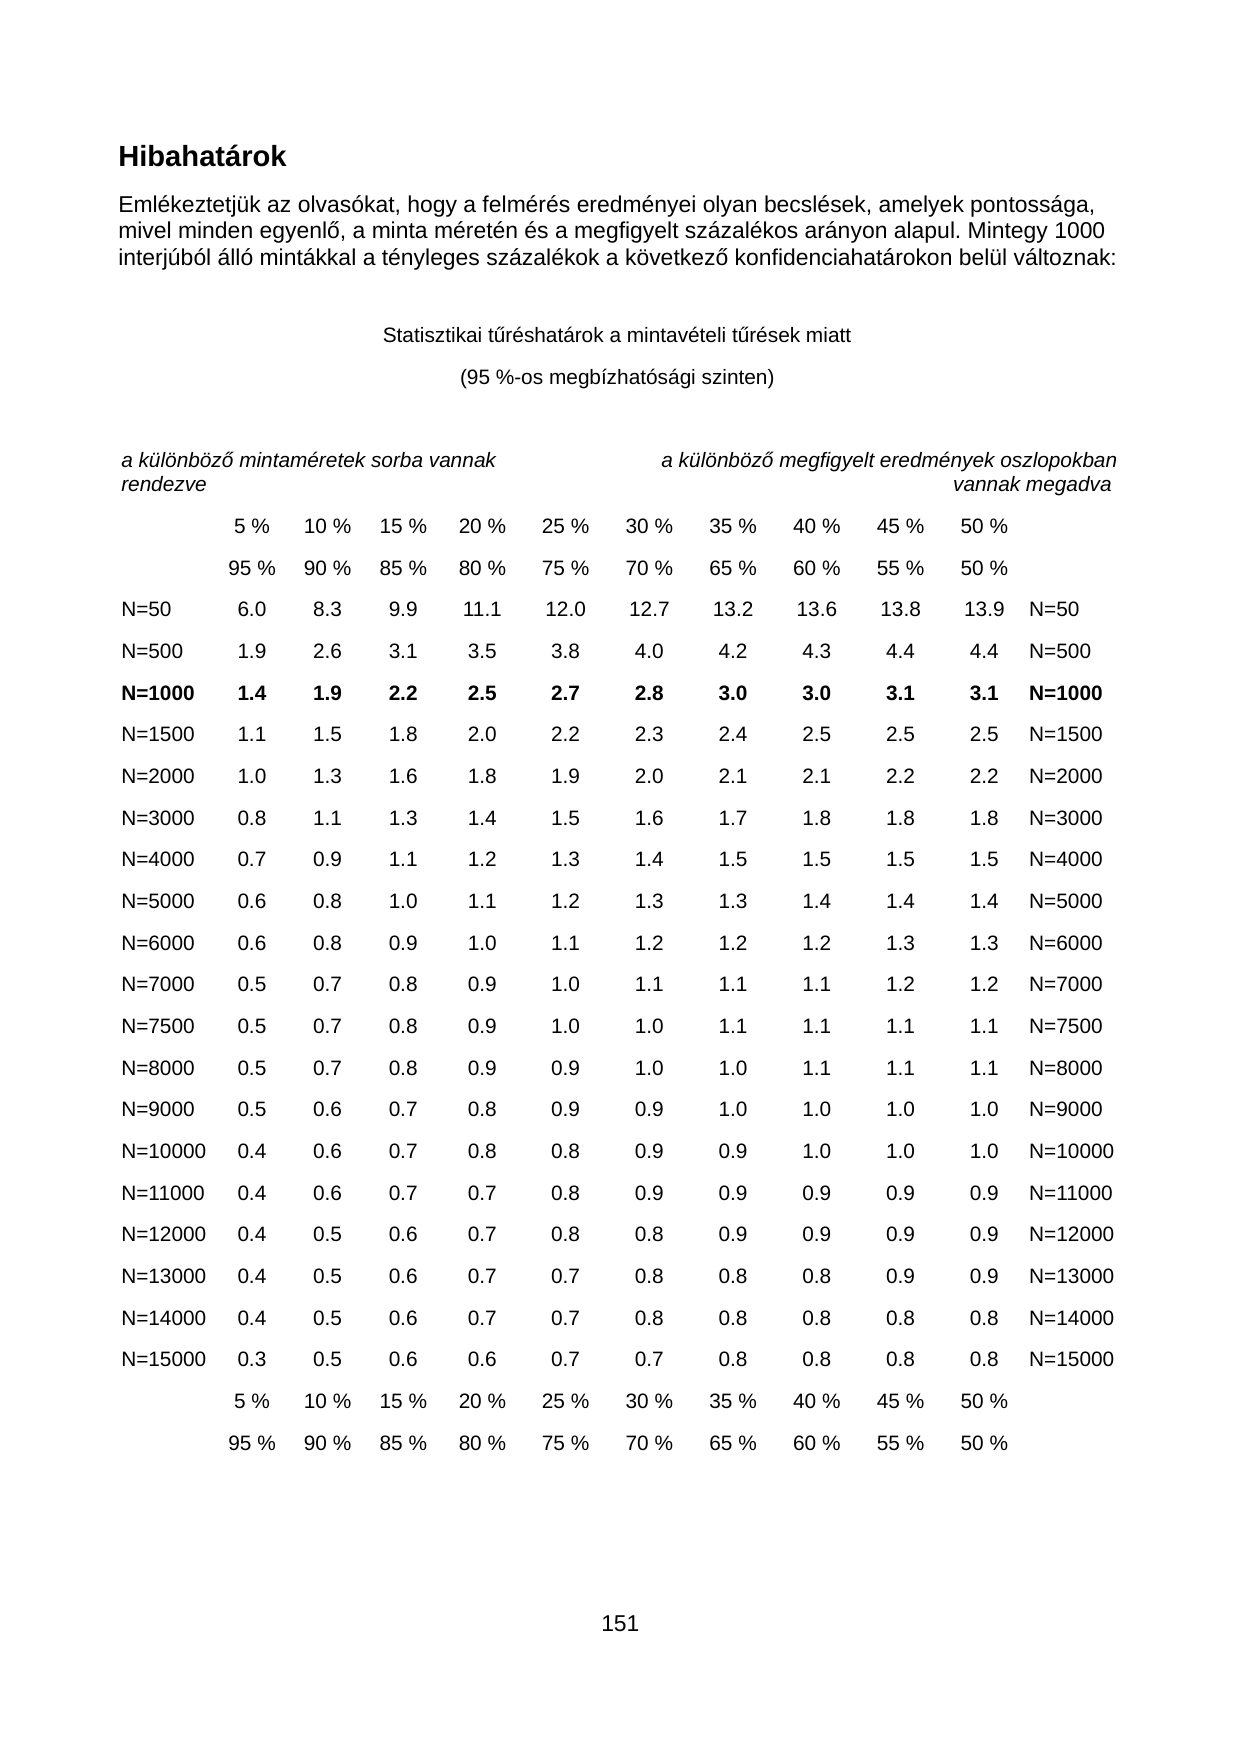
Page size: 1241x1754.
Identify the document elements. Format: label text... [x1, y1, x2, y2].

table_cell 0,7 [214, 838, 289, 880]
table_cell 0,5 [290, 1213, 365, 1255]
table_cell N=2000 [1026, 755, 1122, 796]
table_cell [118, 1421, 214, 1463]
table_cell 1,0 [691, 1046, 775, 1088]
table_cell 3,1 [365, 630, 441, 671]
table_cell 0,8 [942, 1296, 1026, 1338]
table_cell 1,4 [775, 880, 858, 921]
table_cell 1,1 [775, 963, 858, 1005]
table_cell 0,8 [441, 1130, 523, 1171]
table_cell 0,7 [365, 1130, 441, 1171]
table_cell 1,2 [691, 921, 775, 963]
table_cell 1,9 [524, 755, 607, 796]
table_cell 3,1 [859, 671, 942, 713]
table_cell 0,9 [607, 1171, 691, 1213]
table_cell 0,8 [775, 1296, 858, 1338]
table_cell 1,2 [524, 880, 607, 921]
table_cell [524, 439, 607, 505]
table_cell 0,6 [365, 1213, 441, 1255]
table_cell 20 % [441, 1380, 523, 1421]
table_cell 0,9 [524, 1088, 607, 1130]
table_cell 1,0 [691, 1088, 775, 1130]
table_cell 1,1 [365, 838, 441, 880]
table_cell 9,9 [365, 588, 441, 630]
table_cell 0,6 [365, 1296, 441, 1338]
table_cell N=6000 [118, 921, 214, 963]
table_cell 0,8 [859, 1296, 942, 1338]
table_cell 1,8 [859, 796, 942, 838]
table_cell 1,8 [942, 796, 1026, 838]
table_cell N=11000 [1026, 1171, 1122, 1213]
table_cell 0,7 [607, 1338, 691, 1380]
table_cell 1,1 [775, 1046, 858, 1088]
table_cell 1,1 [691, 1005, 775, 1046]
table_cell 0,5 [214, 1005, 289, 1046]
table_cell 0,8 [691, 1296, 775, 1338]
table_cell 3,5 [441, 630, 523, 671]
table_cell [1026, 505, 1122, 546]
table_cell 0,7 [441, 1171, 523, 1213]
table_cell 0,7 [290, 1005, 365, 1046]
table_cell N=12000 [1026, 1213, 1122, 1255]
table_cell 8,3 [290, 588, 365, 630]
table_cell 1,9 [290, 671, 365, 713]
table_cell 1,1 [441, 880, 523, 921]
table_cell N=8000 [1026, 1046, 1122, 1088]
table_cell 0,9 [691, 1171, 775, 1213]
table_cell 0,8 [365, 1046, 441, 1088]
table_cell 0,8 [365, 1005, 441, 1046]
table_cell [524, 398, 607, 439]
table_cell 35 % [691, 505, 775, 546]
table_cell 0,4 [214, 1171, 289, 1213]
table_cell 2,8 [607, 671, 691, 713]
table_cell 0,9 [691, 1213, 775, 1255]
table_cell 0,8 [290, 880, 365, 921]
table_cell 3,1 [942, 671, 1026, 713]
table_cell 1,9 [214, 630, 289, 671]
table_cell 0,7 [441, 1296, 523, 1338]
table_cell 15 % [365, 1380, 441, 1421]
table_cell 0,6 [365, 1255, 441, 1296]
table_cell N=9000 [118, 1088, 214, 1130]
table_cell 1,8 [775, 796, 858, 838]
table_cell 0,8 [607, 1255, 691, 1296]
table_cell 0,5 [214, 1046, 289, 1088]
table_cell 4,0 [607, 630, 691, 671]
table_cell 1,1 [942, 1005, 1026, 1046]
table_cell 2,5 [441, 671, 523, 713]
table_cell 0,7 [365, 1171, 441, 1213]
table_cell 1,3 [524, 838, 607, 880]
table_cell 0,6 [290, 1088, 365, 1130]
table_cell 0,9 [441, 963, 523, 1005]
table_cell 0,9 [691, 1130, 775, 1171]
table_cell 0,9 [607, 1088, 691, 1130]
table_cell 4,2 [691, 630, 775, 671]
table_cell 2,2 [942, 755, 1026, 796]
table_cell 0,9 [859, 1171, 942, 1213]
table_cell 1,4 [942, 880, 1026, 921]
table_cell 2,2 [365, 671, 441, 713]
table_cell 1,1 [607, 963, 691, 1005]
table_cell 13,9 [942, 588, 1026, 630]
table_cell 1,0 [859, 1088, 942, 1130]
table_cell 3,8 [524, 630, 607, 671]
table_cell N=7500 [118, 1005, 214, 1046]
table_cell 10 % [290, 505, 365, 546]
table_cell 0,8 [691, 1338, 775, 1380]
table_cell 0,9 [524, 1046, 607, 1088]
table_cell 4,3 [775, 630, 858, 671]
table_cell N=4000 [1026, 838, 1122, 880]
table_cell 1,5 [942, 838, 1026, 880]
table_cell 0,7 [290, 963, 365, 1005]
table_cell N=1000 [118, 671, 214, 713]
table_cell N=50 [1026, 588, 1122, 630]
table_cell 2,7 [524, 671, 607, 713]
table_cell 60 % [775, 1421, 858, 1463]
table_cell N=12000 [118, 1213, 214, 1255]
table_cell N=8000 [118, 1046, 214, 1088]
table_cell 1,0 [524, 963, 607, 1005]
table_cell 1,3 [290, 755, 365, 796]
table_cell 1,0 [524, 1005, 607, 1046]
table_cell 0,9 [859, 1255, 942, 1296]
table_cell 13,6 [775, 588, 858, 630]
table_cell 2,2 [524, 713, 607, 755]
table_cell 0,3 [214, 1338, 289, 1380]
table_cell 0,7 [441, 1255, 523, 1296]
table_cell 75 % [524, 546, 607, 588]
table_cell 15 % [365, 505, 441, 546]
table_cell 2,4 [691, 713, 775, 755]
table_cell [607, 398, 691, 439]
table_cell 1,5 [290, 713, 365, 755]
table_cell 1,6 [607, 796, 691, 838]
table_cell 0,8 [607, 1213, 691, 1255]
table_cell 3,0 [775, 671, 858, 713]
table_cell 65 % [691, 546, 775, 588]
table_cell N=3000 [118, 796, 214, 838]
table_cell a különböző megfigyelt eredmények oszlopokban vannak megadva [607, 439, 1122, 505]
table_cell 0,8 [524, 1171, 607, 1213]
table_cell 1,0 [942, 1130, 1026, 1171]
table_cell N=15000 [118, 1338, 214, 1380]
table_cell 0,4 [214, 1255, 289, 1296]
table_cell N=13000 [1026, 1255, 1122, 1296]
table_cell 25 % [524, 505, 607, 546]
table_cell 2,3 [607, 713, 691, 755]
table_cell 0,7 [365, 1088, 441, 1130]
table_cell 0,9 [441, 1046, 523, 1088]
table_cell N=6000 [1026, 921, 1122, 963]
table_cell 30 % [607, 505, 691, 546]
table_cell 50 % [942, 1380, 1026, 1421]
table_cell 65 % [691, 1421, 775, 1463]
table_cell 1,8 [365, 713, 441, 755]
table_cell N=7000 [1026, 963, 1122, 1005]
table_cell 50 % [942, 546, 1026, 588]
table_cell N=15000 [1026, 1338, 1122, 1380]
table_cell 0,4 [214, 1296, 289, 1338]
table_cell 0,8 [691, 1255, 775, 1296]
table_cell 1,5 [859, 838, 942, 880]
table_cell N=1500 [1026, 713, 1122, 755]
table_cell 55 % [859, 1421, 942, 1463]
table_cell 13,8 [859, 588, 942, 630]
table_header [1026, 314, 1122, 356]
table_cell N=10000 [118, 1130, 214, 1171]
table_cell a különböző mintaméretek sorba vannak rendezve [118, 439, 523, 505]
table_cell N=50 [118, 588, 214, 630]
table_cell 35 % [691, 1380, 775, 1421]
table_cell 1,3 [691, 880, 775, 921]
table_cell 0,8 [859, 1338, 942, 1380]
table_cell 40 % [775, 505, 858, 546]
table_cell 1,8 [441, 755, 523, 796]
table_cell 0,4 [214, 1213, 289, 1255]
table_cell 95 % [214, 546, 289, 588]
table_cell 1,0 [214, 755, 289, 796]
table_cell 1,1 [859, 1005, 942, 1046]
table_cell 1,0 [942, 1088, 1026, 1130]
table_cell 1,1 [290, 796, 365, 838]
table_cell 1,0 [607, 1046, 691, 1088]
table_cell 2,0 [607, 755, 691, 796]
table_cell 4,4 [859, 630, 942, 671]
table_cell [118, 546, 214, 588]
table_cell 1,2 [607, 921, 691, 963]
table_cell N=4000 [118, 838, 214, 880]
table_cell 1,4 [441, 796, 523, 838]
table_cell [1026, 546, 1122, 588]
table_cell 1,4 [859, 880, 942, 921]
table_cell 1,1 [691, 963, 775, 1005]
table_cell 0,5 [290, 1255, 365, 1296]
table_cell 0,9 [942, 1213, 1026, 1255]
table_cell 0,5 [214, 1088, 289, 1130]
table_cell 0,8 [775, 1338, 858, 1380]
table_cell 50 % [942, 1421, 1026, 1463]
table_cell 1,2 [859, 963, 942, 1005]
table_cell 1,1 [775, 1005, 858, 1046]
table_cell 0,8 [290, 921, 365, 963]
table_cell 1,6 [365, 755, 441, 796]
table_cell 2,5 [859, 713, 942, 755]
table_cell 85 % [365, 1421, 441, 1463]
table_cell [691, 398, 775, 439]
table_cell 2,5 [942, 713, 1026, 755]
table_cell N=10000 [1026, 1130, 1122, 1171]
table_cell N=500 [1026, 630, 1122, 671]
table_cell 80 % [441, 546, 523, 588]
table_cell [365, 398, 441, 439]
table_cell N=7500 [1026, 1005, 1122, 1046]
table_cell [942, 398, 1026, 439]
table_cell 0,7 [524, 1296, 607, 1338]
table_cell N=5000 [118, 880, 214, 921]
table_cell 25 % [524, 1380, 607, 1421]
table_cell N=14000 [1026, 1296, 1122, 1338]
table_cell N=11000 [118, 1171, 214, 1213]
table_cell 0,9 [441, 1005, 523, 1046]
table_cell N=500 [118, 630, 214, 671]
text Emlékeztetjük az olvasókat, hogy a felmérés eredményei olyan becslések, amelyek pontossága, mivel minden egyenlő, a minta méretén és a megfigyelt százalékos arányon alapul. Mintegy 1000 interjúból álló mintákkal a tényleges százalékok a következő konfidenciahatárokon belül változnak: [118, 191, 1122, 270]
table_cell 60 % [775, 546, 858, 588]
table_cell [118, 1380, 214, 1421]
table_cell 0,8 [942, 1338, 1026, 1380]
table_cell 1,0 [607, 1005, 691, 1046]
table_cell 1,7 [691, 796, 775, 838]
table_cell 1,2 [775, 921, 858, 963]
table_cell [214, 398, 289, 439]
table_cell 0,7 [290, 1046, 365, 1088]
table_cell 45 % [859, 1380, 942, 1421]
table_cell 2,0 [441, 713, 523, 755]
table_cell 1,5 [524, 796, 607, 838]
table_cell 80 % [441, 1421, 523, 1463]
table_cell 0,7 [524, 1255, 607, 1296]
table_cell 1,4 [214, 671, 289, 713]
table_cell 0,6 [290, 1171, 365, 1213]
table_cell N=1000 [1026, 671, 1122, 713]
table_cell 2,1 [775, 755, 858, 796]
table_cell 0,9 [942, 1171, 1026, 1213]
table_cell 1,3 [607, 880, 691, 921]
table_cell 55 % [859, 546, 942, 588]
table_cell 0,8 [365, 963, 441, 1005]
table_cell 0,9 [859, 1213, 942, 1255]
table_cell 0,5 [290, 1338, 365, 1380]
table_cell [1026, 398, 1122, 439]
table_cell [118, 505, 214, 546]
table_cell N=13000 [118, 1255, 214, 1296]
table_cell 0,9 [290, 838, 365, 880]
table_cell 2,6 [290, 630, 365, 671]
table_cell 1,0 [859, 1130, 942, 1171]
table_cell 1,1 [859, 1046, 942, 1088]
table_cell 0,4 [214, 1130, 289, 1171]
table_cell 0,5 [290, 1296, 365, 1338]
table_cell 0,9 [942, 1255, 1026, 1296]
table_cell 90 % [290, 1421, 365, 1463]
table_cell 0,7 [441, 1213, 523, 1255]
table_cell 1,2 [942, 963, 1026, 1005]
table_cell 1,0 [775, 1088, 858, 1130]
table_cell N=7000 [118, 963, 214, 1005]
table_cell [118, 356, 214, 397]
table_cell 11,1 [441, 588, 523, 630]
table_cell [290, 398, 365, 439]
subtitle Hibahatárok [118, 139, 1122, 172]
table_cell 10 % [290, 1380, 365, 1421]
table_cell 4,4 [942, 630, 1026, 671]
table_cell 0,7 [524, 1338, 607, 1380]
table_cell N=9000 [1026, 1088, 1122, 1130]
table_cell [441, 398, 523, 439]
table_cell 0,6 [214, 921, 289, 963]
table_cell 13,2 [691, 588, 775, 630]
table_cell 0,8 [607, 1296, 691, 1338]
table_cell 75 % [524, 1421, 607, 1463]
table_cell 70 % [607, 546, 691, 588]
table_cell 5 % [214, 505, 289, 546]
table_cell 1,2 [441, 838, 523, 880]
table_cell 1,0 [441, 921, 523, 963]
table_cell 30 % [607, 1380, 691, 1421]
table_cell 0,5 [214, 963, 289, 1005]
table_cell 0,6 [365, 1338, 441, 1380]
table_cell 0,9 [607, 1130, 691, 1171]
table_cell 1,4 [607, 838, 691, 880]
table_cell [775, 398, 858, 439]
table_header Statisztikai tűréshatárok a mintavételi tűrések miatt [214, 314, 1026, 356]
table_cell 0,8 [524, 1213, 607, 1255]
table_cell 50 % [942, 505, 1026, 546]
table_header [118, 314, 214, 356]
table_cell 1,5 [691, 838, 775, 880]
table_cell N=1500 [118, 713, 214, 755]
table_cell 1,0 [775, 1130, 858, 1171]
table_cell 0,8 [775, 1255, 858, 1296]
table_cell 95 % [214, 1421, 289, 1463]
table_cell 0,9 [365, 921, 441, 963]
table_cell 45 % [859, 505, 942, 546]
table_cell 12,0 [524, 588, 607, 630]
table_cell N=3000 [1026, 796, 1122, 838]
table_cell 0,8 [214, 796, 289, 838]
table_cell 1,0 [365, 880, 441, 921]
table_cell 1,3 [365, 796, 441, 838]
table_cell N=14000 [118, 1296, 214, 1338]
table_cell [1026, 1421, 1122, 1463]
table_cell 3,0 [691, 671, 775, 713]
table_cell 1,3 [942, 921, 1026, 963]
table_cell 0,9 [775, 1171, 858, 1213]
table_cell 85 % [365, 546, 441, 588]
table_cell 0,6 [441, 1338, 523, 1380]
table_cell 70 % [607, 1421, 691, 1463]
table_cell 2,2 [859, 755, 942, 796]
table_cell 1,1 [214, 713, 289, 755]
table_cell 5 % [214, 1380, 289, 1421]
table_cell 1,5 [775, 838, 858, 880]
table_cell (95 %-os megbízhatósági szinten) [214, 356, 1026, 397]
table_cell 20 % [441, 505, 523, 546]
table_cell 0,8 [441, 1088, 523, 1130]
table_cell [859, 398, 942, 439]
table_cell [1026, 1380, 1122, 1421]
table_cell 40 % [775, 1380, 858, 1421]
table_cell 0,6 [290, 1130, 365, 1171]
table_cell [118, 398, 214, 439]
table_cell 1,1 [524, 921, 607, 963]
table_cell 12,7 [607, 588, 691, 630]
table_cell 90 % [290, 546, 365, 588]
table_cell N=2000 [118, 755, 214, 796]
table_cell 2,5 [775, 713, 858, 755]
table_cell 1,3 [859, 921, 942, 963]
table_cell N=5000 [1026, 880, 1122, 921]
table_cell 0,8 [524, 1130, 607, 1171]
table_cell 2,1 [691, 755, 775, 796]
table_cell [1026, 356, 1122, 397]
table_cell 1,1 [942, 1046, 1026, 1088]
table_cell 0,6 [214, 880, 289, 921]
table_cell 6,0 [214, 588, 289, 630]
table_cell 0,9 [775, 1213, 858, 1255]
